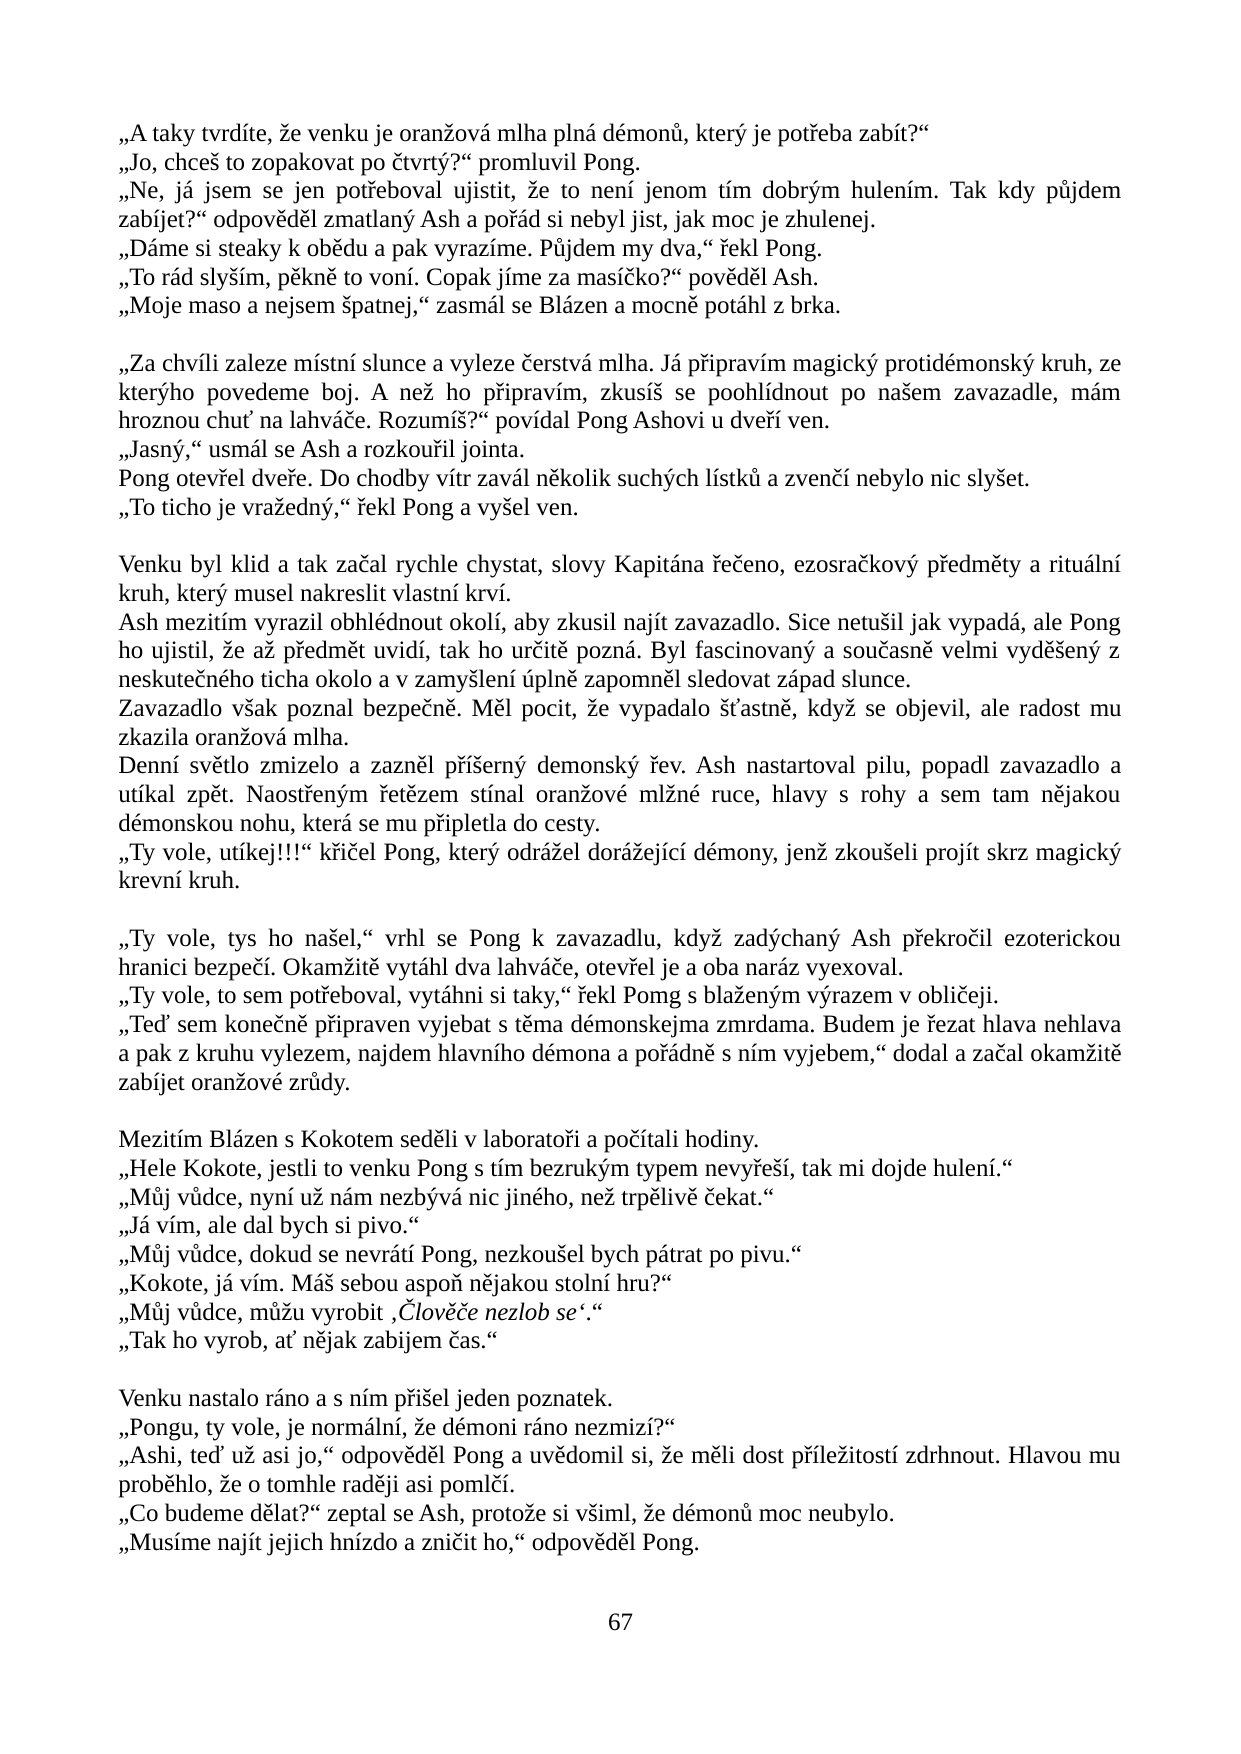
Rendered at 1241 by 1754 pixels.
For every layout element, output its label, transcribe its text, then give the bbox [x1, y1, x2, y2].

text „Kokote, já vím. Máš sebou aspoň nějakou stolní hru?“ [118, 1268, 1122, 1297]
text Venku byl klid a tak začal rychle chystat, slovy Kapitána řečeno, ezosračkový předměty a rituální kruh, který musel nakreslit vlastní krví. [118, 549, 1122, 607]
text „Musíme najít jejich hnízdo a zničit ho,“ odpověděl Pong. [118, 1527, 1122, 1556]
text „Ashi, teď už asi jo,“ odpověděl Pong a uvědomil si, že měli dost příležitostí zdrhnout. Hlavou mu proběhlo, že o tomhle raději asi pomlčí. [118, 1441, 1122, 1498]
text „Ty vole, utíkej!!!“ křičel Pong, který odrážel dorážející démony, jenž zkoušeli projít skrz magický krevní kruh. [118, 837, 1122, 894]
text Mezitím Blázen s Kokotem seděli v laboratoři a počítali hodiny. [118, 1124, 1122, 1153]
text „A taky tvrdíte, že venku je oranžová mlha plná démonů, který je potřeba zabít?“ [118, 118, 1122, 147]
text „Jo, chceš to zopakovat po čtvrtý?“ promluvil Pong. [118, 147, 1122, 176]
text Ash mezitím vyrazil obhlédnout okolí, aby zkusil najít zavazadlo. Sice netušil jak vypadá, ale Pong ho ujistil, že až předmět uvidí, tak ho určitě pozná. Byl fascinovaný a současně velmi vyděšený z neskutečného ticha okolo a v zamyšlení úplně zapomněl sledovat západ slunce. [118, 607, 1122, 693]
text „Já vím, ale dal bych si pivo.“ [118, 1211, 1122, 1239]
text „Tak ho vyrob, ať nějak zabijem čas.“ [118, 1326, 1122, 1354]
text „Dáme si steaky k obědu a pak vyrazíme. Půjdem my dva,“ řekl Pong. [118, 233, 1122, 262]
text „Moje maso a nejsem špatnej,“ zasmál se Blázen a mocně potáhl z brka. [118, 291, 1122, 319]
text „Teď sem konečně připraven vyjebat s těma démonskejma zmrdama. Budem je řezat hlava nehlava a pak z kruhu vylezem, najdem hlavního démona a pořádně s ním vyjebem,“ dodal a začal okamžitě zabíjet oranžové zrůdy. [118, 1009, 1122, 1096]
text „Za chvíli zaleze místní slunce a vyleze čerstvá mlha. Já připravím magický protidémonský kruh, ze kterýho povedeme boj. A než ho připravím, zkusíš se poohlídnout po našem zavazadle, mám hroznou chuť na lahváče. Rozumíš?“ povídal Pong Ashovi u dveří ven. [118, 348, 1122, 434]
text „To ticho je vražedný,“ řekl Pong a vyšel ven. [118, 492, 1122, 521]
text „Ne, já jsem se jen potřeboval ujistit, že to není jenom tím dobrým hulením. Tak kdy půjdem zabíjet?“ odpověděl zmatlaný Ash a pořád si nebyl jist, jak moc je zhulenej. [118, 176, 1122, 233]
text Zavazadlo však poznal bezpečně. Měl pocit, že vypadalo šťastně, když se objevil, ale radost mu zkazila oranžová mlha. [118, 693, 1122, 751]
text „Můj vůdce, můžu vyrobit ‚Člověče nezlob se‘.“ [118, 1297, 1122, 1326]
text „Hele Kokote, jestli to venku Pong s tím bezrukým typem nevyřeší, tak mi dojde hulení.“ [118, 1153, 1122, 1182]
text „Můj vůdce, dokud se nevrátí Pong, nezkoušel bych pátrat po pivu.“ [118, 1239, 1122, 1268]
text „Ty vole, tys ho našel,“ vrhl se Pong k zavazadlu, když zadýchaný Ash překročil ezoterickou hranici bezpečí. Okamžitě vytáhl dva lahváče, otevřel je a oba naráz vyexoval. [118, 923, 1122, 981]
text Pong otevřel dveře. Do chodby vítr zavál několik suchých lístků a zvenčí nebylo nic slyšet. [118, 463, 1122, 492]
text Denní světlo zmizelo a zazněl příšerný demonský řev. Ash nastartoval pilu, popadl zavazadlo a utíkal zpět. Naostřeným řetězem stínal oranžové mlžné ruce, hlavy s rohy a sem tam nějakou démonskou nohu, která se mu připletla do cesty. [118, 751, 1122, 837]
text „Pongu, ty vole, je normální, že démoni ráno nezmizí?“ [118, 1412, 1122, 1441]
text „Co budeme dělat?“ zeptal se Ash, protože si všiml, že démonů moc neubylo. [118, 1498, 1122, 1527]
text „Jasný,“ usmál se Ash a rozkouřil jointa. [118, 434, 1122, 463]
text „To rád slyším, pěkně to voní. Copak jíme za masíčko?“ pověděl Ash. [118, 262, 1122, 291]
text Venku nastalo ráno a s ním přišel jeden poznatek. [118, 1383, 1122, 1412]
text „Ty vole, to sem potřeboval, vytáhni si taky,“ řekl Pomg s blaženým výrazem v obličeji. [118, 981, 1122, 1009]
text „Můj vůdce, nyní už nám nezbývá nic jiného, než trpělivě čekat.“ [118, 1182, 1122, 1211]
